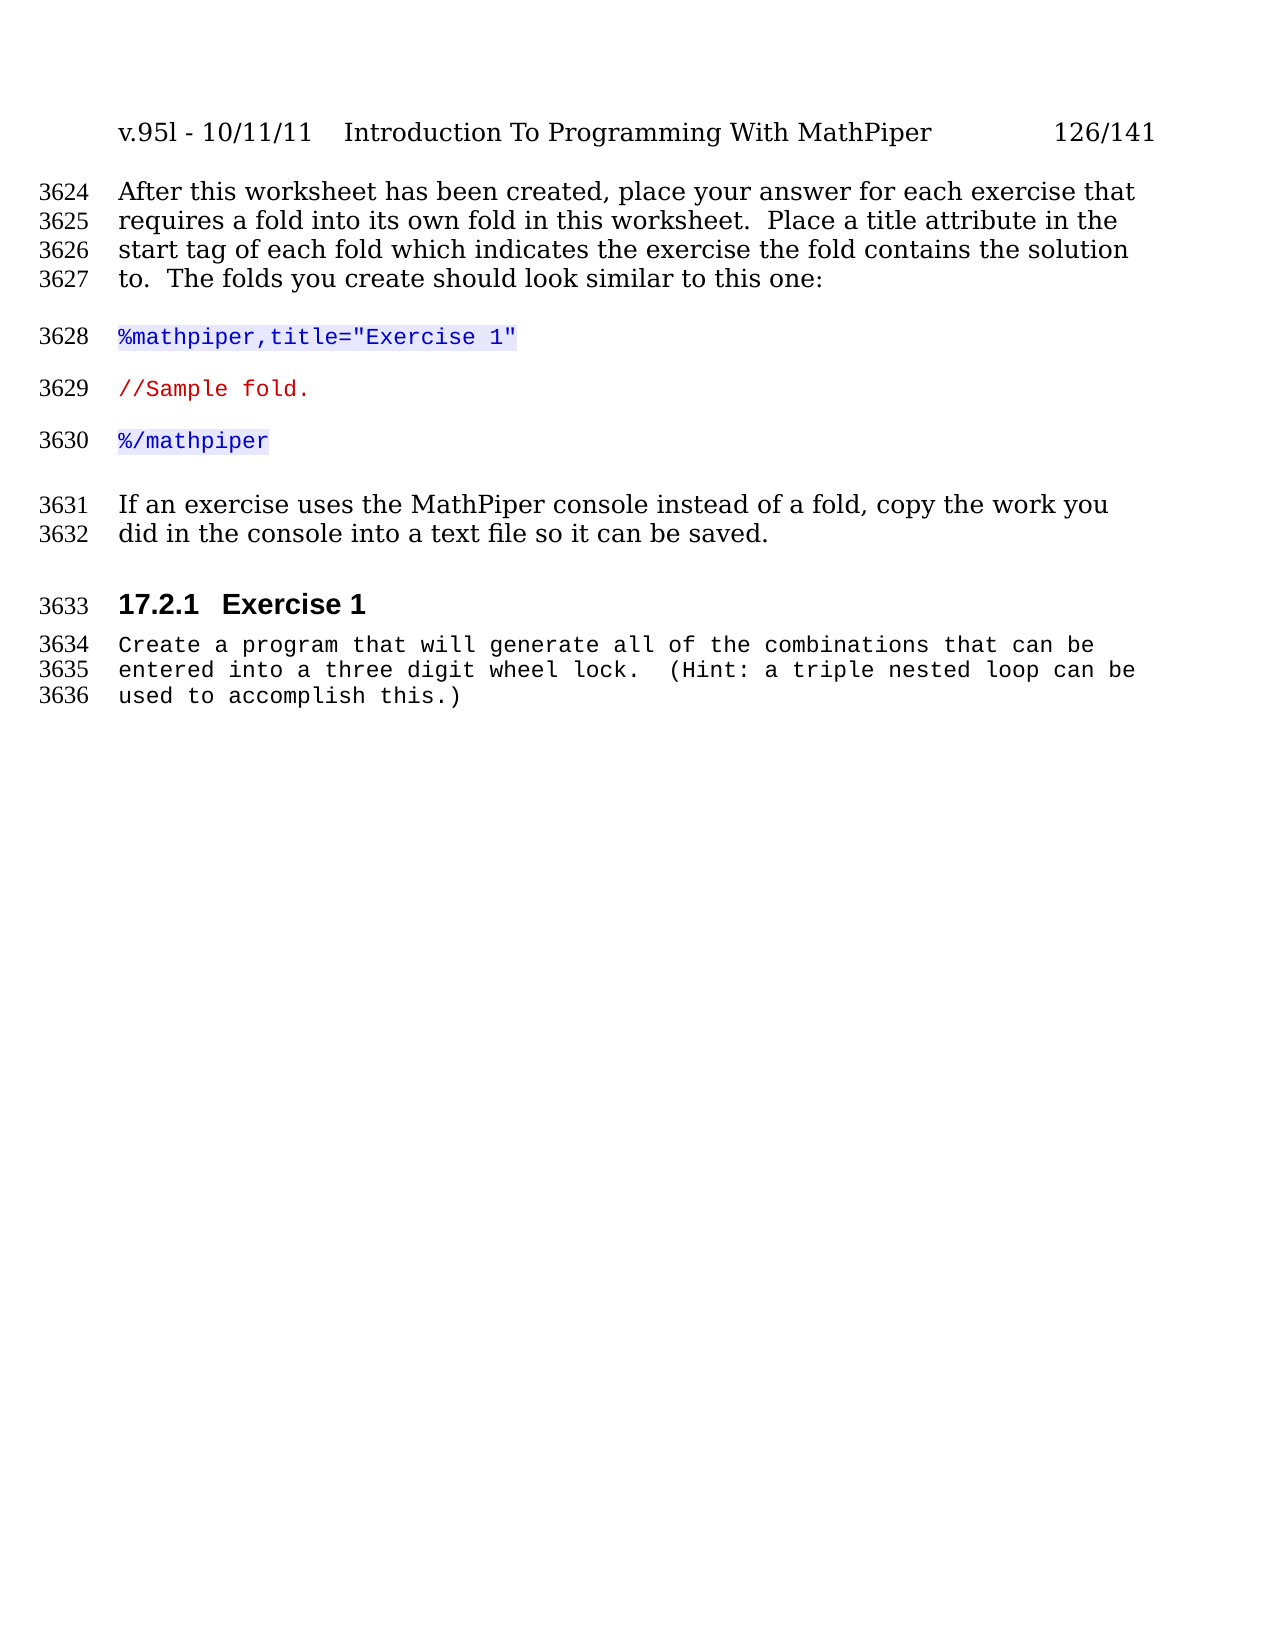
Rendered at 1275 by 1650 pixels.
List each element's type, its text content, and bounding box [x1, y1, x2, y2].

text %mathpiper,title="Exercise 1" [118, 325, 1157, 351]
text %/mathpiper [118, 429, 1157, 455]
subtitle Exercise 1 [118, 587, 1157, 621]
text //Sample fold. [118, 377, 1157, 403]
text If an exercise uses the MathPiper console instead of a fold, copy the work you did in the console into a text file so it can be saved. [118, 490, 1157, 548]
text After this worksheet has been created, place your answer for each exercise that requires a fold into its own fold in this worksheet. Place a title attribute in the start tag of each fold which indicates the exercise the fold contains the solution to. The folds you create should look similar to this one: [118, 177, 1157, 293]
text Create a program that will generate all of the combinations that can be entered into a three digit wheel lock. (Hint: a triple nested loop can be used to accomplish this.) [118, 633, 1157, 711]
